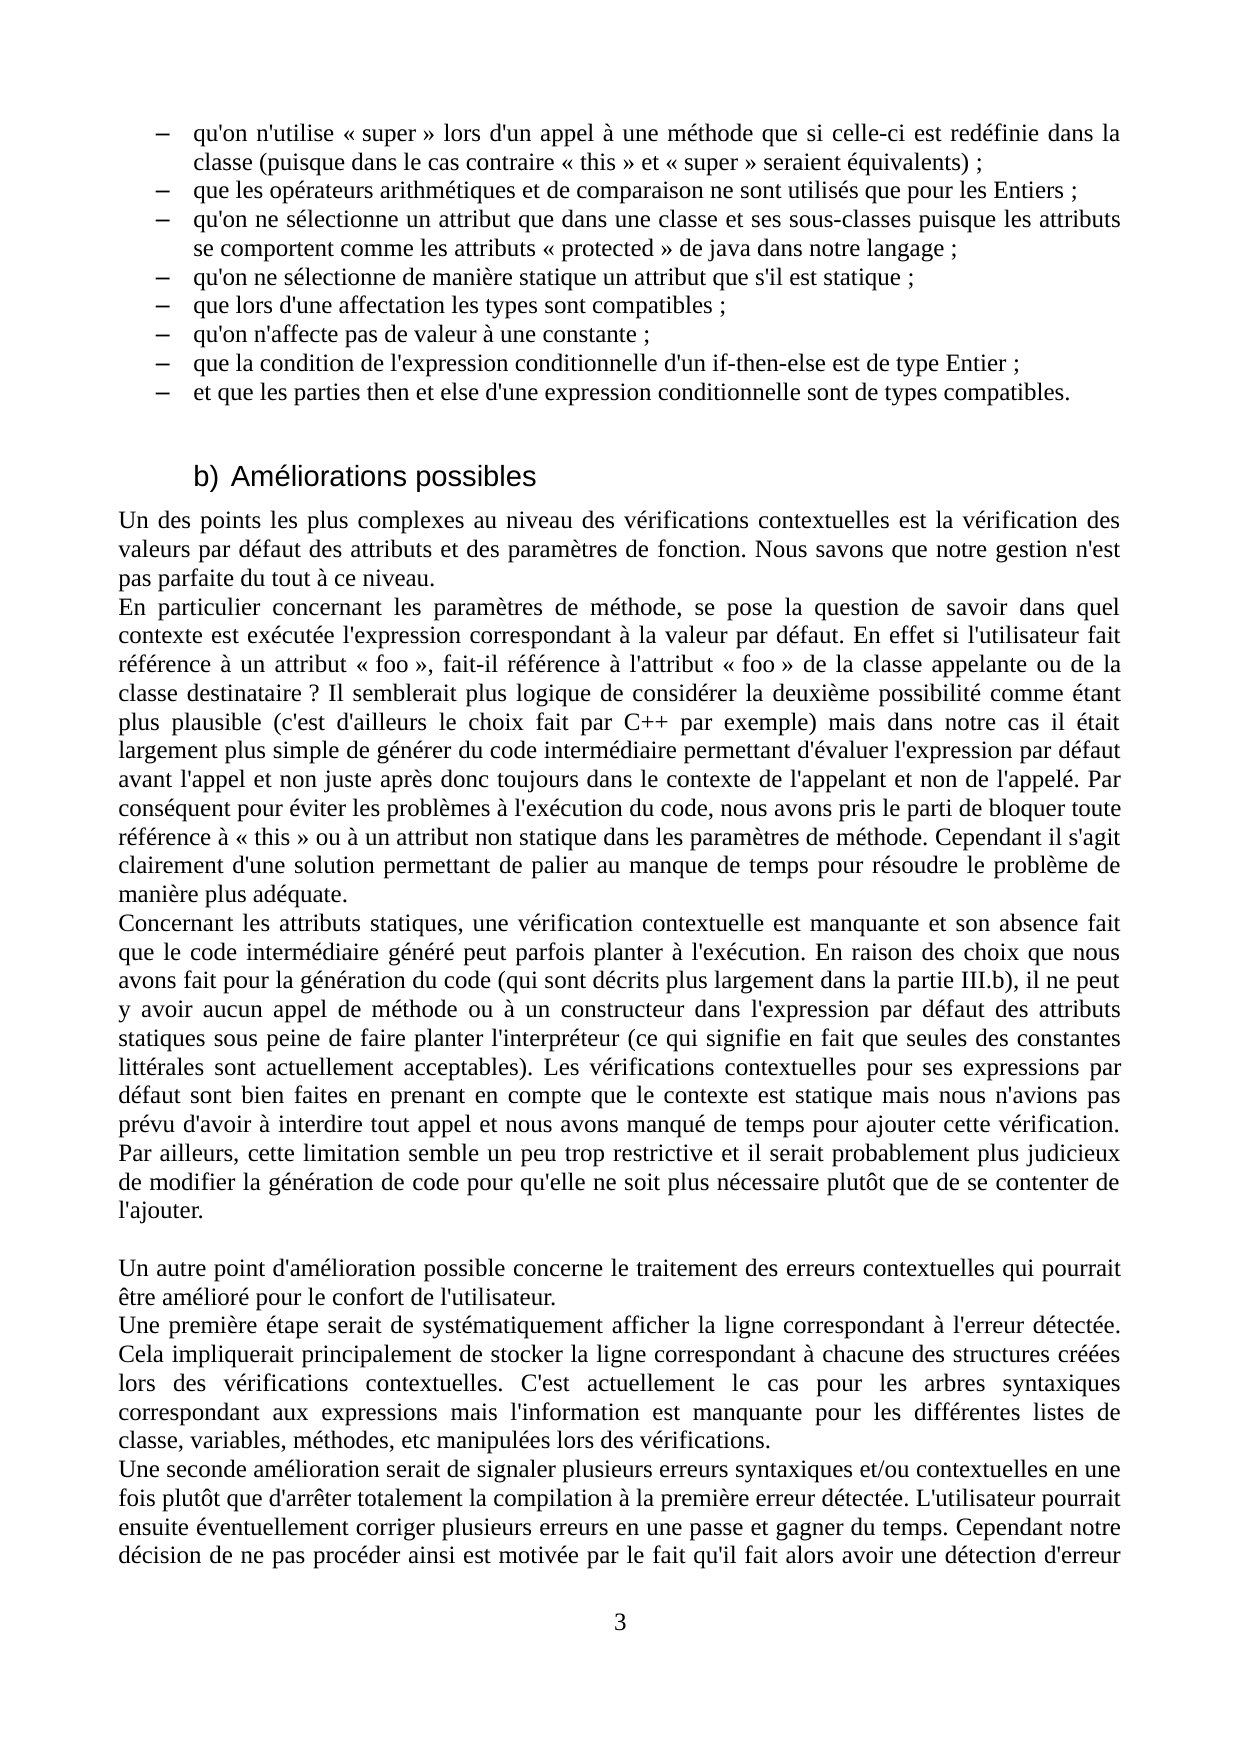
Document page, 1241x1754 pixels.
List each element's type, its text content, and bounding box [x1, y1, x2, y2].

list que les opérateurs arithmétiques et de comparaison ne sont utilisés que pour les Entiers ; [156, 176, 1122, 204]
text Concernant les attributs statiques, une vérification contextuelle est manquante et son absence fait que le code intermédiaire généré peut parfois planter à l'exécution. En raison des choix que nous avons fait pour la génération du code (qui sont décrits plus largement dans la partie III.b), il ne peut y avoir aucun appel de méthode ou à un constructeur dans l'expression par défaut des attributs statiques sous peine de faire planter l'interpréteur (ce qui signifie en fait que seules des constantes littérales sont actuellement acceptables). Les vérifications contextuelles pour ses expressions par défaut sont bien faites en prenant en compte que le contexte est statique mais nous n'avions pas prévu d'avoir à interdire tout appel et nous avons manqué de temps pour ajouter cette vérification. Par ailleurs, cette limitation semble un peu trop restrictive et il serait probablement plus judicieux de modifier la génération de code pour qu'elle ne soit plus nécessaire plutôt que de se contenter de l'ajouter. [118, 908, 1122, 1224]
text Un des points les plus complexes au niveau des vérifications contextuelles est la vérification des valeurs par défaut des attributs et des paramètres de fonction. Nous savons que notre gestion n'est pas parfaite du tout à ce niveau. [118, 505, 1122, 592]
list qu'on ne sélectionne de manière statique un attribut que s'il est statique ; [156, 262, 1122, 291]
list que la condition de l'expression conditionnelle d'un if-then-else est de type Entier ; [156, 348, 1122, 377]
list et que les parties then et else d'une expression conditionnelle sont de types compatibles. [156, 377, 1122, 406]
text En particulier concernant les paramètres de méthode, se pose la question de savoir dans quel contexte est exécutée l'expression correspondant à la valeur par défaut. En effet si l'utilisateur fait référence à un attribut « foo », fait-il référence à l'attribut « foo » de la classe appelante ou de la classe destinataire ? Il semblerait plus logique de considérer la deuxième possibilité comme étant plus plausible (c'est d'ailleurs le choix fait par C++ par exemple) mais dans notre cas il était largement plus simple de générer du code intermédiaire permettant d'évaluer l'expression par défaut avant l'appel et non juste après donc toujours dans le contexte de l'appelant et non de l'appelé. Par conséquent pour éviter les problèmes à l'exécution du code, nous avons pris le parti de bloquer toute référence à « this » ou à un attribut non statique dans les paramètres de méthode. Cependant il s'agit clairement d'une solution permettant de palier au manque de temps pour résoudre le problème de manière plus adéquate. [118, 592, 1122, 908]
text Une seconde amélioration serait de signaler plusieurs erreurs syntaxiques et/ou contextuelles en une fois plutôt que d'arrêter totalement la compilation à la première erreur détectée. L'utilisateur pourrait ensuite éventuellement corriger plusieurs erreurs en une passe et gagner du temps. Cependant notre décision de ne pas procéder ainsi est motivée par le fait qu'il fait alors avoir une détection d'erreur [118, 1454, 1122, 1569]
text Une première étape serait de systématiquement afficher la ligne correspondant à l'erreur détectée. Cela impliquerait principalement de stocker la ligne correspondant à chacune des structures créées lors des vérifications contextuelles. C'est actuellement le cas pour les arbres syntaxiques correspondant aux expressions mais l'information est manquante pour les différentes listes de classe, variables, méthodes, etc manipulées lors des vérifications. [118, 1310, 1122, 1454]
list qu'on ne sélectionne un attribut que dans une classe et ses sous-classes puisque les attributs se comportent comme les attributs « protected » de java dans notre langage ; [156, 204, 1122, 262]
subtitle Améliorations possibles [193, 459, 1122, 493]
text Un autre point d'amélioration possible concerne le traitement des erreurs contextuelles qui pourrait être amélioré pour le confort de l'utilisateur. [118, 1253, 1122, 1310]
list qu'on n'utilise « super » lors d'un appel à une méthode que si celle-ci est redéfinie dans la classe (puisque dans le cas contraire « this » et « super » seraient équivalents) ; [156, 118, 1122, 176]
list qu'on n'affecte pas de valeur à une constante ; [156, 319, 1122, 348]
list que lors d'une affectation les types sont compatibles ; [156, 291, 1122, 319]
